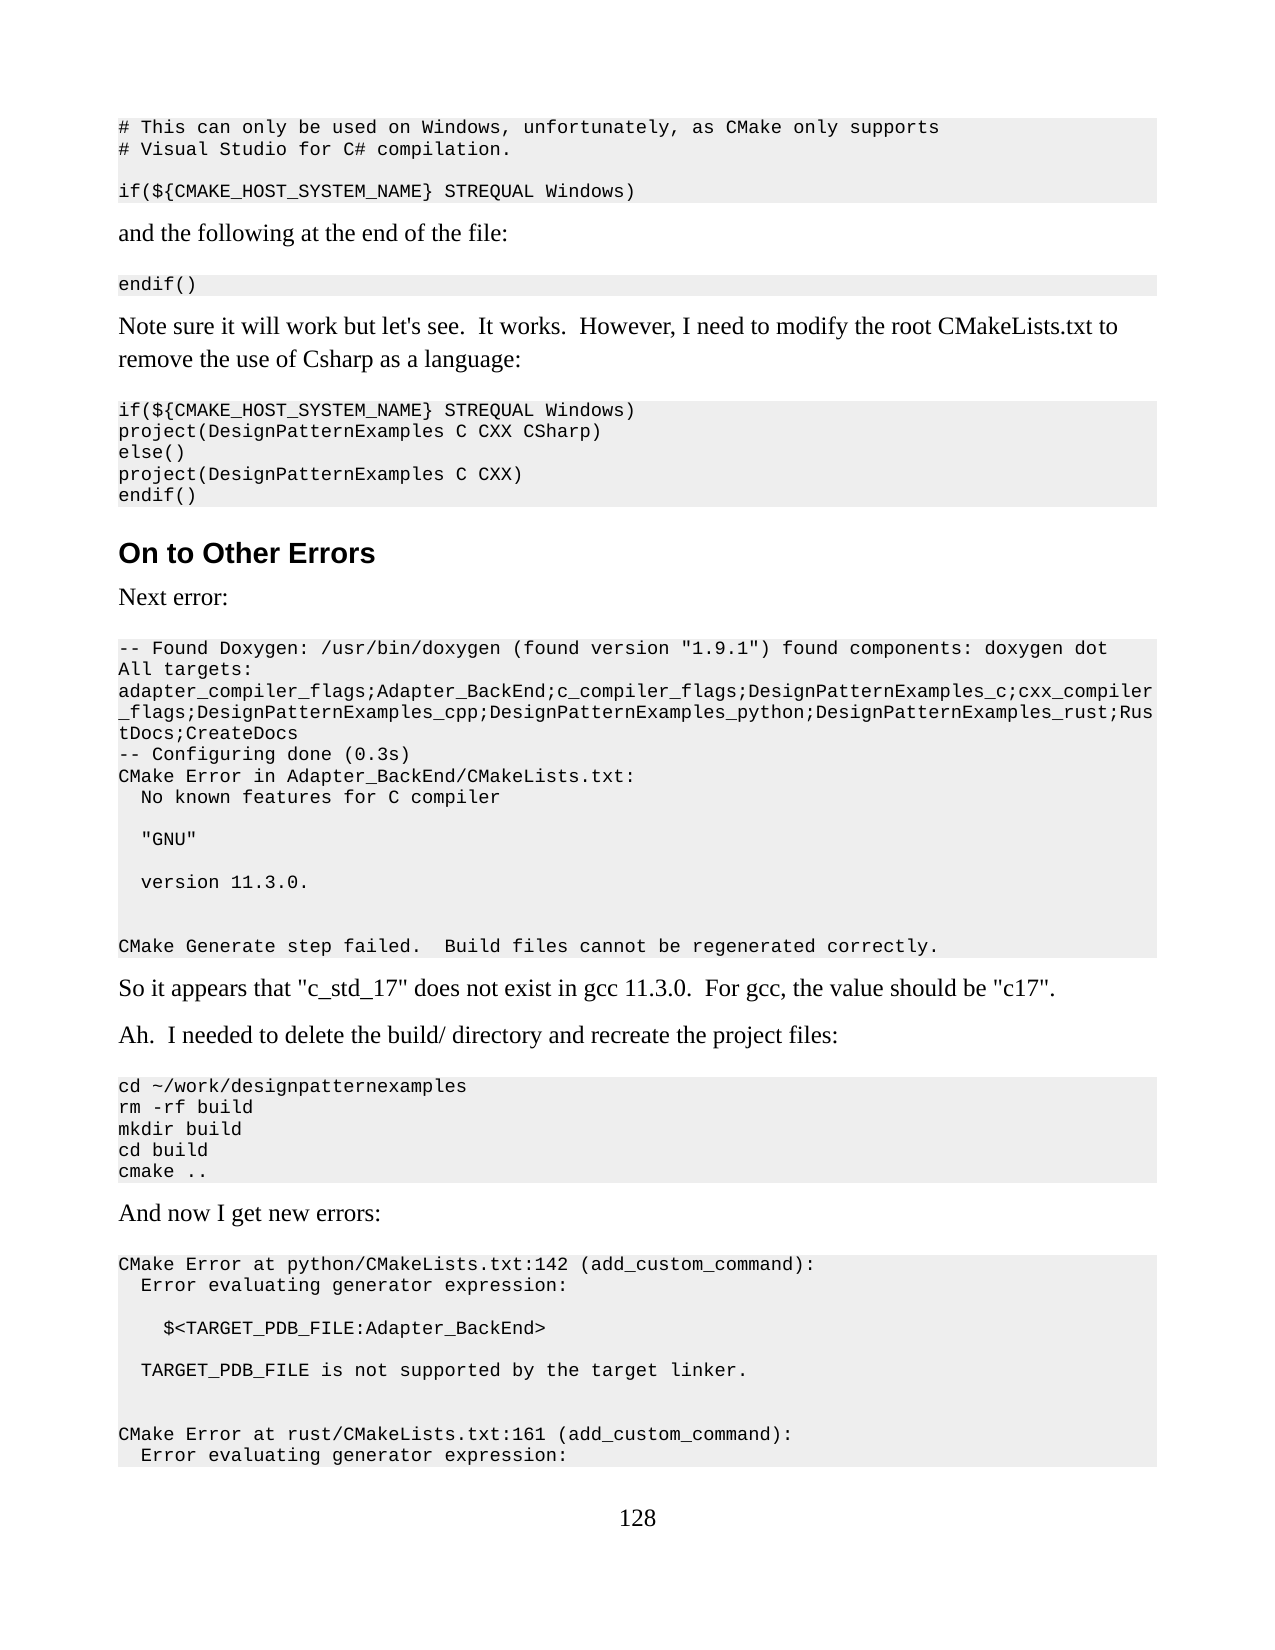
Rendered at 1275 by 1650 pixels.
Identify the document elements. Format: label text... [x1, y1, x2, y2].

text Error evaluating generator expression: [118, 1276, 1157, 1297]
text Next error: [118, 582, 1157, 611]
text No known features for C compiler [118, 788, 1157, 809]
text "GNU" [118, 830, 1157, 851]
subtitle On to Other Errors [118, 536, 1157, 570]
text else() [118, 443, 1157, 464]
text version 11.3.0. [118, 873, 1157, 894]
text endif() [118, 486, 1157, 507]
text rm -rf build [118, 1098, 1157, 1119]
text So it appears that "c_std_17" does not exist in gcc 11.3.0. For gcc, the value should be "c17". [118, 973, 1157, 1001]
text # Visual Studio for C# compilation. [118, 139, 1157, 161]
text -- Found Doxygen: /usr/bin/doxygen (found version "1.9.1") found components: doxygen dot [118, 639, 1157, 660]
text endif() [118, 275, 1157, 296]
text # This can only be used on Windows, unfortunately, as CMake only supports [118, 118, 1157, 139]
text cd build [118, 1141, 1157, 1162]
text CMake Error at python/CMakeLists.txt:142 (add_custom_command): [118, 1255, 1157, 1276]
text and the following at the end of the file: [118, 218, 1157, 247]
text CMake Error at rust/CMakeLists.txt:161 (add_custom_command): [118, 1425, 1157, 1446]
text Error evaluating generator expression: [118, 1446, 1157, 1467]
text And now I get new errors: [118, 1198, 1157, 1227]
text cd ~/work/designpatternexamples [118, 1077, 1157, 1098]
text project(DesignPatternExamples C CXX CSharp) [118, 422, 1157, 443]
text TARGET_PDB_FILE is not supported by the target linker. [118, 1361, 1157, 1382]
text mkdir build [118, 1119, 1157, 1141]
text project(DesignPatternExamples C CXX) [118, 464, 1157, 486]
text if(${CMAKE_HOST_SYSTEM_NAME} STREQUAL Windows) [118, 182, 1157, 203]
text -- Configuring done (0.3s) [118, 745, 1157, 766]
text cmake .. [118, 1162, 1157, 1183]
text All targets: adapter_compiler_flags;Adapter_BackEnd;c_compiler_flags;DesignPatternExamples_c;cxx_compiler_flags;DesignPatternExamples_cpp;DesignPatternExamples_python;DesignPatternExamples_rust;RustDocs;CreateDocs [118, 660, 1157, 745]
text $<TARGET_PDB_FILE:Adapter_BackEnd> [118, 1318, 1157, 1340]
text Ah. I needed to delete the build/ directory and recreate the project files: [118, 1020, 1157, 1049]
text CMake Generate step failed. Build files cannot be regenerated correctly. [118, 936, 1157, 958]
text if(${CMAKE_HOST_SYSTEM_NAME} STREQUAL Windows) [118, 401, 1157, 422]
text Note sure it will work but let's see. It works. However, I need to modify the root CMakeLists.txt to remove the use of Csharp as a language: [118, 311, 1157, 373]
text CMake Error in Adapter_BackEnd/CMakeLists.txt: [118, 766, 1157, 788]
